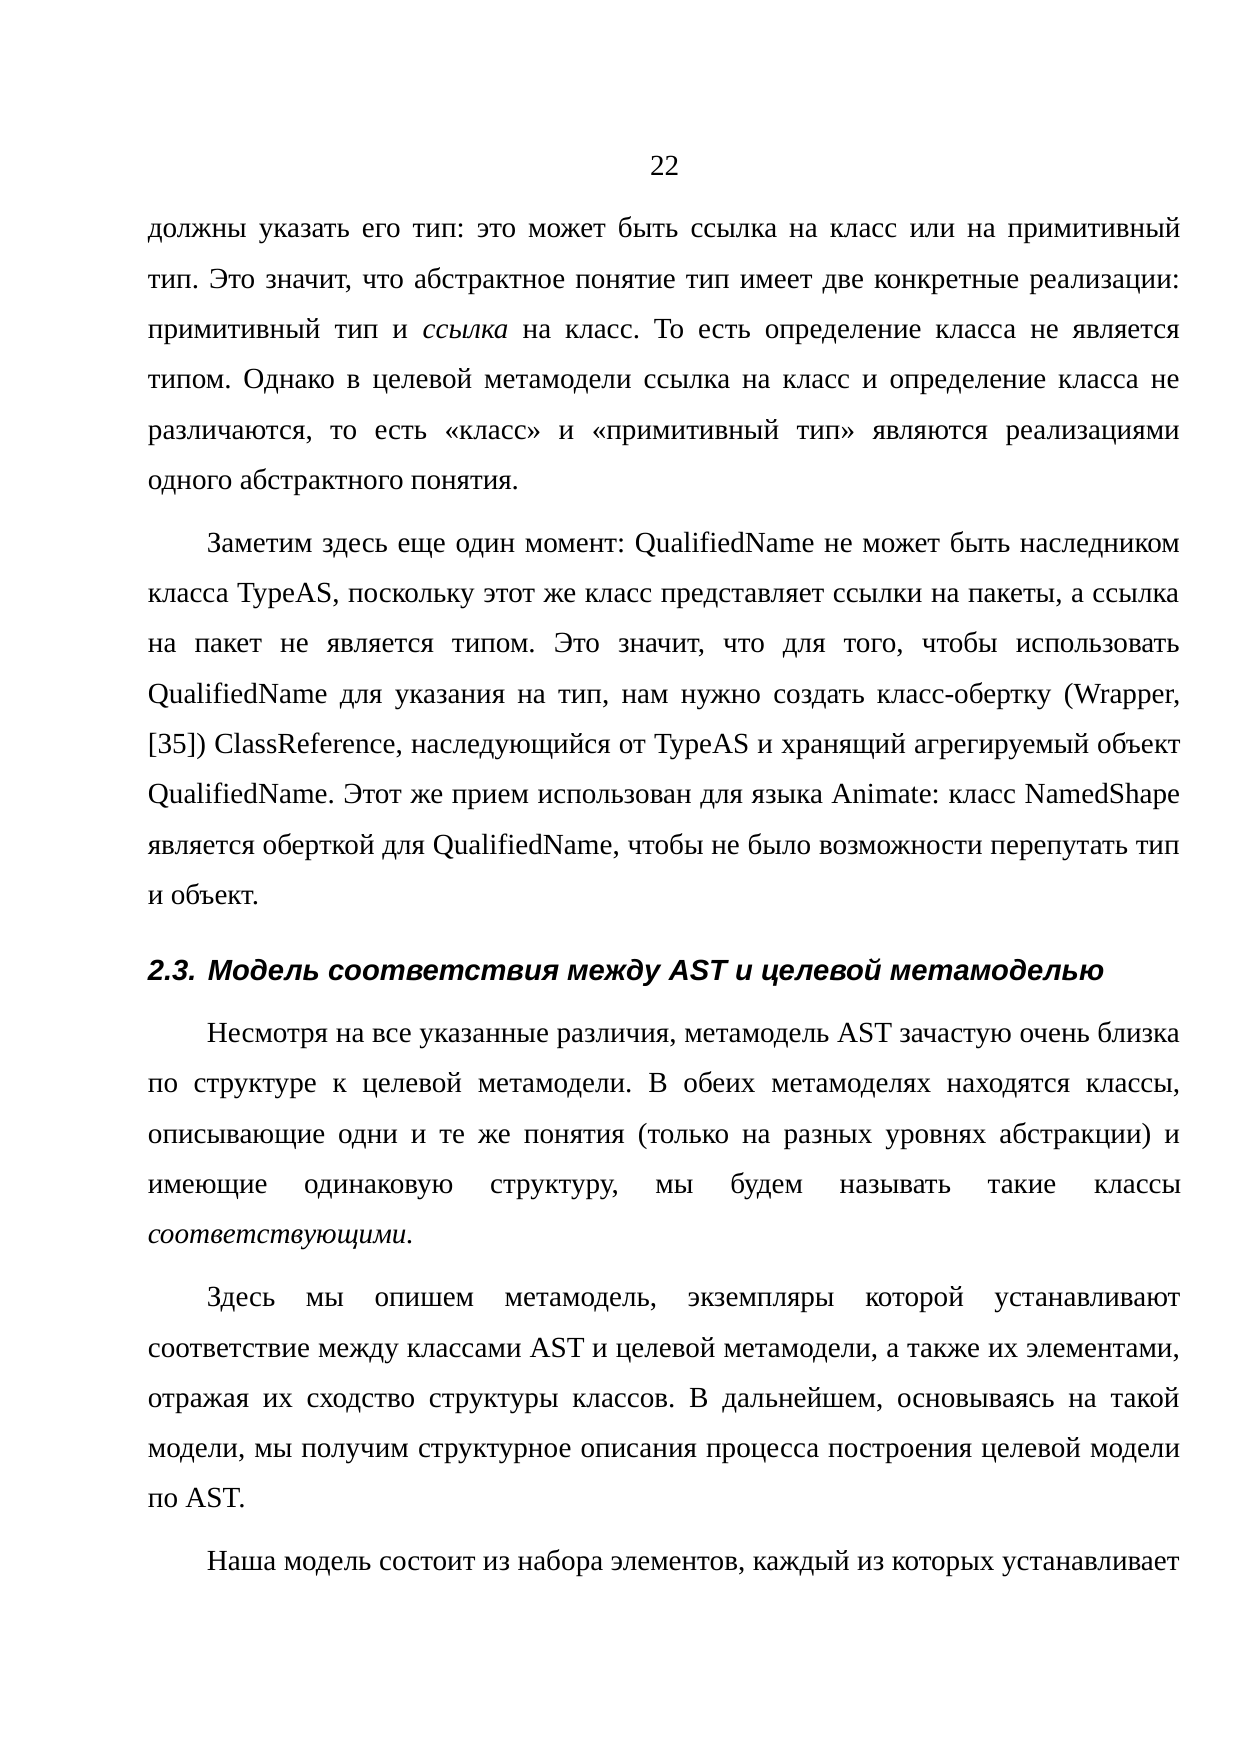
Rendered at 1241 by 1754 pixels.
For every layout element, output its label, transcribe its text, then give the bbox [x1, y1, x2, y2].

text Наша модель состоит из набора элементов, каждый из которых устанавливает [148, 1543, 1181, 1577]
text Несмотря на все указанные различия, метамодель AST зачастую очень близка по структуре к целевой метамодели. В обеих метамоделях находятся классы, описывающие одни и те же понятия (только на разных уровнях абстракции) и имеющие одинаковую структуру, мы будем называть такие классы соответствующими. [148, 1015, 1181, 1250]
text должны указать его тип: это может быть ссылка на класс или на примитивный тип. Это значит, что абстрактное понятие тип имеет две конкретные реализации: примитивный тип и ссылка на класс. То есть определение класса не является типом. Однако в целевой метамодели ссылка на класс и определение класса не различаются, то есть «класс» и «примитивный тип» являются реализациями одного абстрактного понятия. [148, 211, 1181, 496]
subtitle Модель соответствия между AST и целевой метамоделью [148, 952, 1181, 986]
text Заметим здесь еще один момент: QualifiedName не может быть наследником класса TypeAS, поскольку этот же класс представляет ссылки на пакеты, а ссылка на пакет не является типом. Это значит, что для того, чтобы использовать QualifiedName для указания на тип, нам нужно создать класс-обертку (Wrapper, [35]) ClassReference, наследующийся от TypeAS и хранящий агрегируемый объект QualifiedName. Этот же прием использован для языка Animate: класс NamedShape является оберткой для QualifiedName, чтобы не было возможности перепутать тип и объект. [148, 525, 1181, 911]
text Здесь мы опишем метамодель, экземпляры которой устанавливают соответствие между классами AST и целевой метамодели, а также их элементами, отражая их сходство структуры классов. В дальнейшем, основываясь на такой модели, мы получим структурное описания процесса построения целевой модели по AST. [148, 1279, 1181, 1514]
